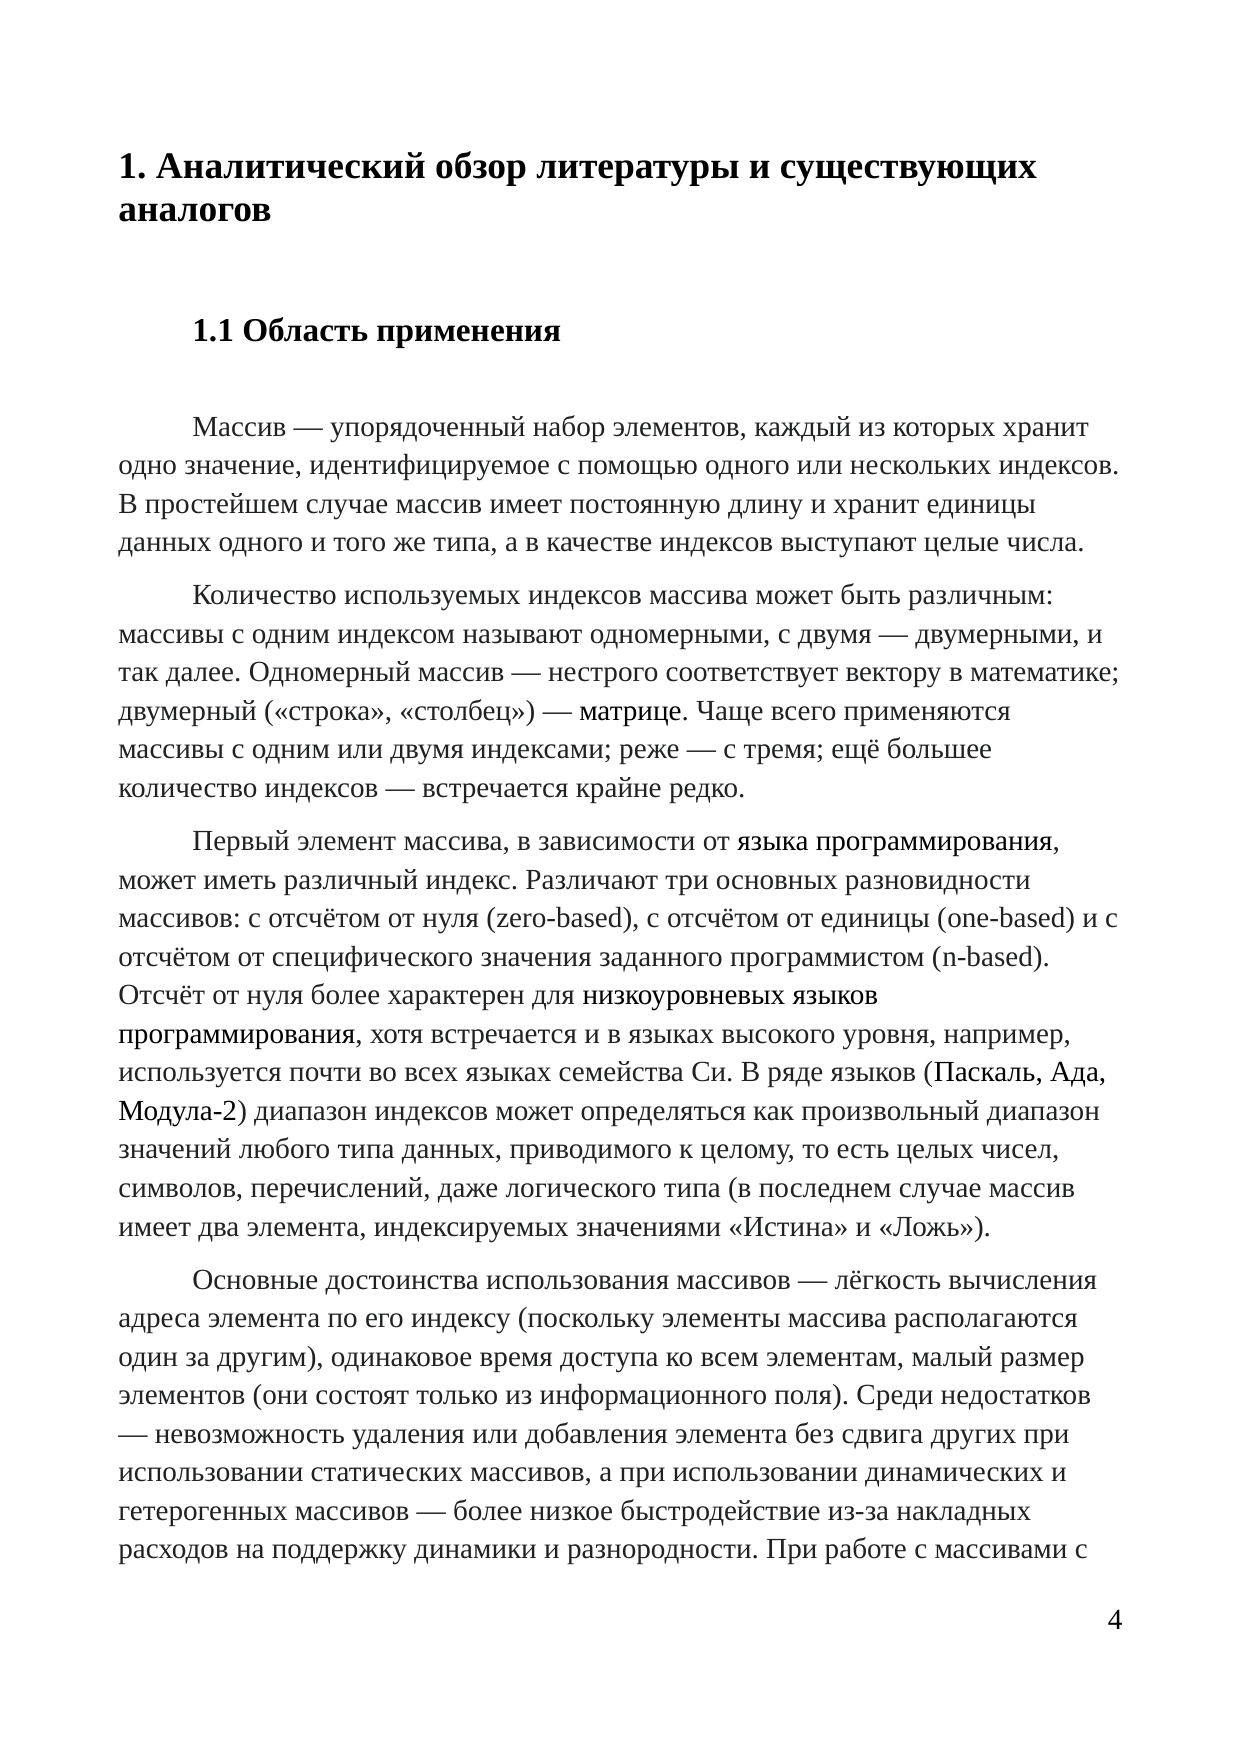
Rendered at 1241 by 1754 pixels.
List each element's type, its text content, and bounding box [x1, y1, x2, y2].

subtitle 1. Аналитический обзор литературы и существующих аналогов [118, 143, 1122, 229]
text Количество используемых индексов массива может быть различным: массивы с одним индексом называют одномерными, с двумя — двумерными, и так далее. Одномерный массив — нестрого соответствует вектору в математике; двумерный («строка», «столбец») — матрице. Чаще всего применяются массивы с одним или двумя индексами; реже — с тремя; ещё большее количество индексов — встречается крайне редко. [118, 577, 1122, 804]
text Массив — упорядоченный набор элементов, каждый из которых хранит одно значение, идентифицируемое с помощью одного или нескольких индексов. В простейшем случае массив имеет постоянную длину и хранит единицы данных одного и того же типа, а в качестве индексов выступают целые числа. [118, 409, 1122, 558]
text Первый элемент массива, в зависимости от языка программирования, может иметь различный индекс. Различают три основных разновидности массивов: с отсчётом от нуля (zero-based), с отсчётом от единицы (one-based) и с отсчётом от специфического значения заданного программистом (n-based). Отсчёт от нуля более характерен для низкоуровневых языков программирования, хотя встречается и в языках высокого уровня, например, используется почти во всех языках семейства Си. В ряде языков (Паскаль, Ада, Модула-2) диапазон индексов может определяться как произвольный диапазон значений любого типа данных, приводимого к целому, то есть целых чисел, символов, перечислений, даже логического типа (в последнем случае массив имеет два элемента, индексируемых значениями «Истина» и «Ложь»). [118, 823, 1122, 1242]
text Основные достоинства использования массивов — лёгкость вычисления адреса элемента по его индексу (поскольку элементы массива располагаются один за другим), одинаковое время доступа ко всем элементам, малый размер элементов (они состоят только из информационного поля). Среди недостатков — невозможность удаления или добавления элемента без сдвига других при использовании статических массивов, а при использовании динамических и гетерогенных массивов — более низкое быстродействие из-за накладных расходов на поддержку динамики и разнородности. При работе с массивами с [118, 1262, 1122, 1565]
subtitle 1.1 Область применения [118, 310, 1122, 349]
